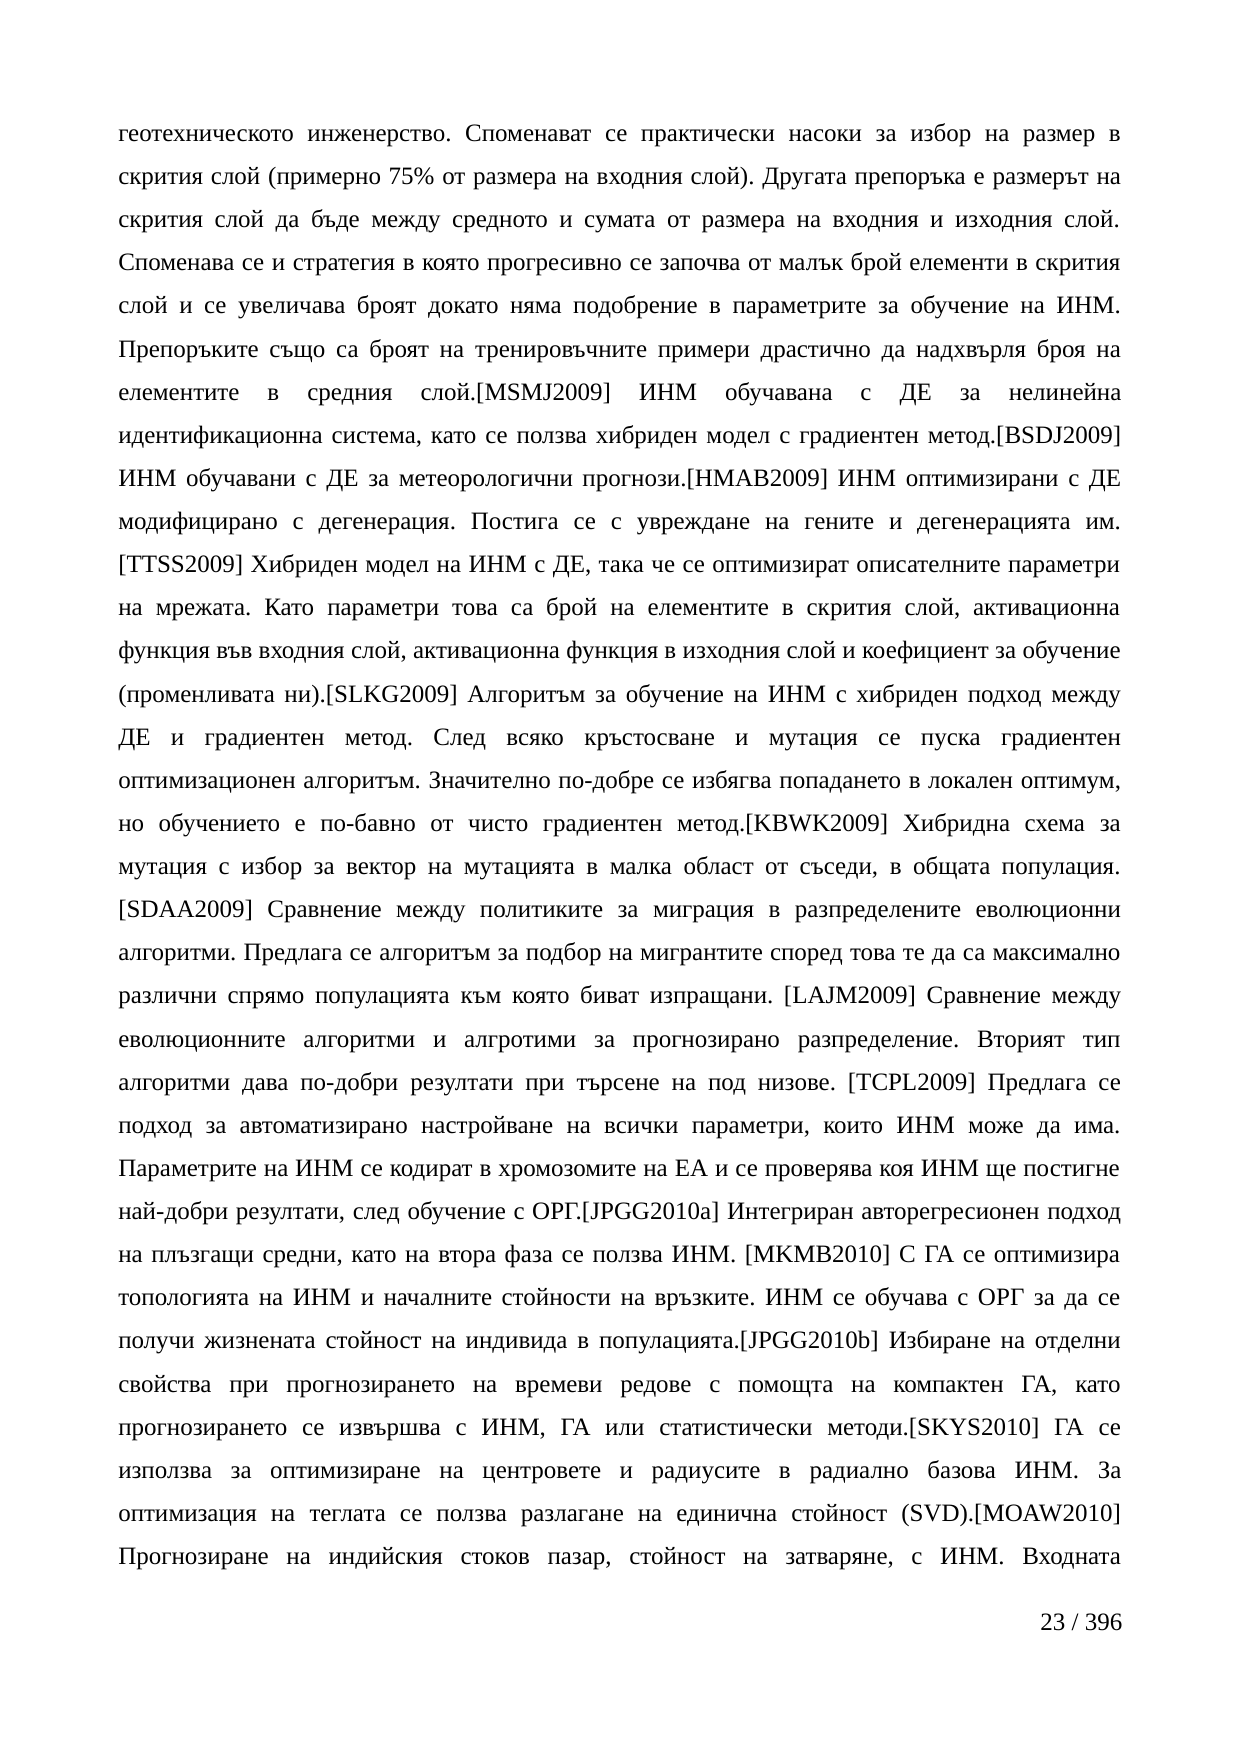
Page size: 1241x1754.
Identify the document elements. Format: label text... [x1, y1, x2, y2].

text геотехническото инженерство. Споменават се практически насоки за избор на размер в скрития слой (примерно 75% от размера на входния слой). Другата препоръка е размерът на скрития слой да бъде между средното и сумата от размера на входния и изходния слой. Споменава се и стратегия в която прогресивно се започва от малък брой елементи в скрития слой и се увеличава броят докато няма подобрение в параметрите за обучение на ИНМ. Препоръките също са броят на тренировъчните примери драстично да надхвърля броя на елементите в средния слой.[MSMJ2009] ИНМ обучавана с ДЕ за нелинейна идентификационна система, като се ползва хибриден модел с градиентен метод.[BSDJ2009] ИНМ обучавани с ДЕ за метеорологични прогнози.[HMAB2009] ИНМ оптимизирани с ДЕ модифицирано с дегенерация. Постига се с увреждане на гените и дегенерацията им.[TTSS2009] Хибриден модел на ИНМ с ДЕ, така че се оптимизират описателните параметри на мрежата. Като параметри това са брой на елементите в скрития слой, активационна функция във входния слой, активационна функция в изходния слой и коефициент за обучение (променливата ни).[SLKG2009] Алгоритъм за обучение на ИНМ с хибриден подход между ДЕ и градиентен метод. След всяко кръстосване и мутация се пуска градиентен оптимизационен алгоритъм. Значително по-добре се избягва попадането в локален оптимум, но обучението е по-бавно от чисто градиентен метод.[KBWK2009] Хибридна схема за мутация с избор за вектор на мутацията в малка област от съседи, в общата популация.[SDAA2009] Сравнение между политиките за миграция в разпределените еволюционни алгоритми. Предлага се алгоритъм за подбор на мигрантите според това те да са максимално различни спрямо популацията към която биват изпращани. [LAJM2009] Сравнение между еволюционните алгоритми и алгротими за прогнозирано разпределение. Вторият тип алгоритми дава по-добри резултати при търсене на под низове. [TCPL2009] Предлага се подход за автоматизирано настройване на всички параметри, които ИНМ може да има. Параметрите на ИНМ се кодират в хромозомите на ЕА и се проверява коя ИНМ ще постигне най-добри резултати, след обучение с ОРГ.[JPGG2010a] Интегриран авторегресионен подход на плъзгащи средни, като на втора фаза се ползва ИНМ. [MKMB2010] С ГА се оптимизира топологията на ИНМ и началните стойности на връзките. ИНМ се обучава с ОРГ за да се получи жизнената стойност на индивида в популацията.[JPGG2010b] Избиране на отделни свойства при прогнозирането на времеви редове с помощта на компактен ГА, като прогнозирането се извършва с ИНМ, ГА или статистически методи.[SKYS2010] ГА се използва за оптимизиране на центровете и радиусите в радиално базова ИНМ. За оптимизация на теглата се ползва разлагане на единична стойност (SVD).[MOAW2010] Прогнозиране на индийския стоков пазар, стойност на затваряне, с ИНМ. Входната [118, 118, 1122, 1570]
